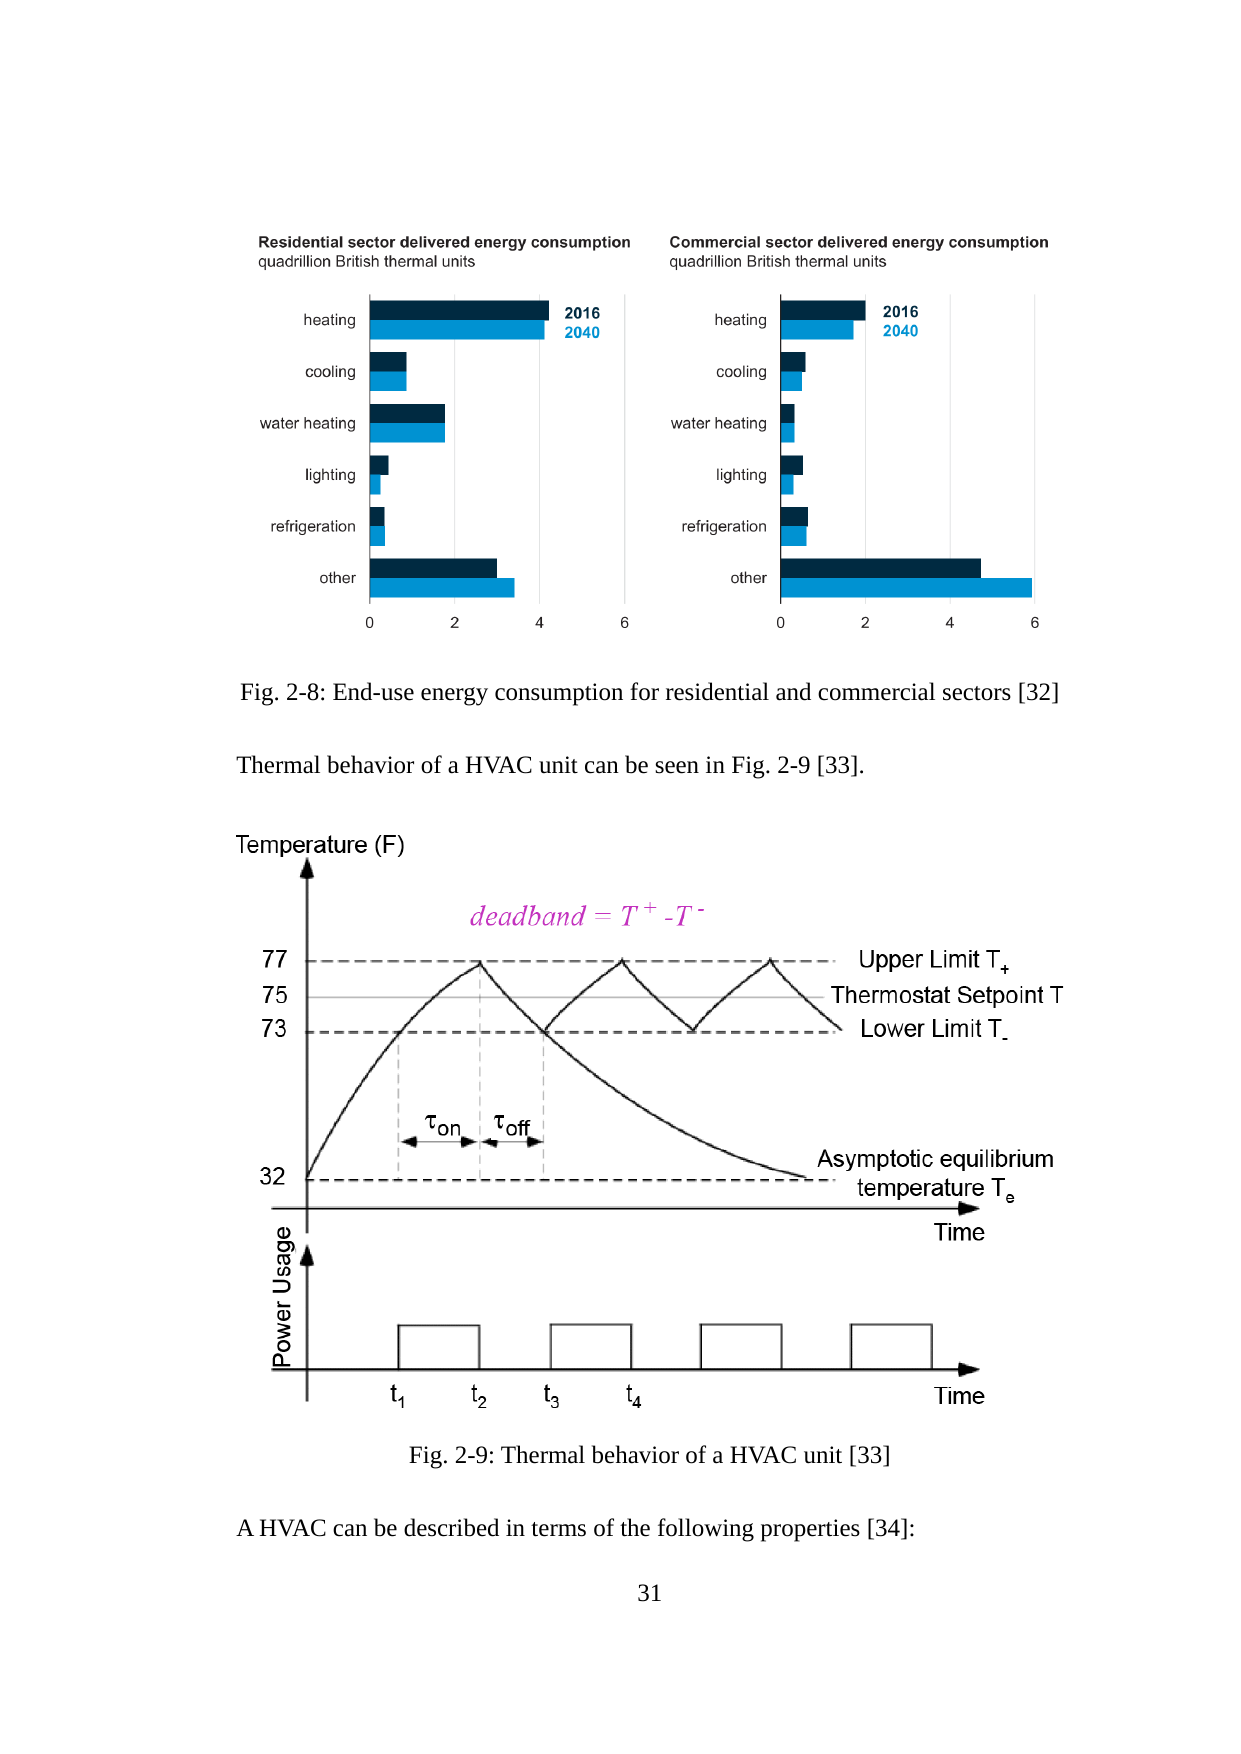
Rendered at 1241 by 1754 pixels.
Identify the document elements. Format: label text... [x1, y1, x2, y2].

picture [236, 219, 1064, 645]
picture [236, 835, 1064, 1408]
text Fig. 2-8: End-use energy consumption for residential and commercial sectors [32]⁠ [236, 677, 1063, 706]
text Fig. 2-9: Thermal behavior of a HVAC unit [33]⁠ [236, 1440, 1063, 1469]
text A HVAC can be described in terms of the following properties [34]⁠: [236, 1513, 1063, 1542]
text Thermal behavior of a HVAC unit can be seen in Fig. 2-9 [33]⁠. [236, 750, 1063, 779]
